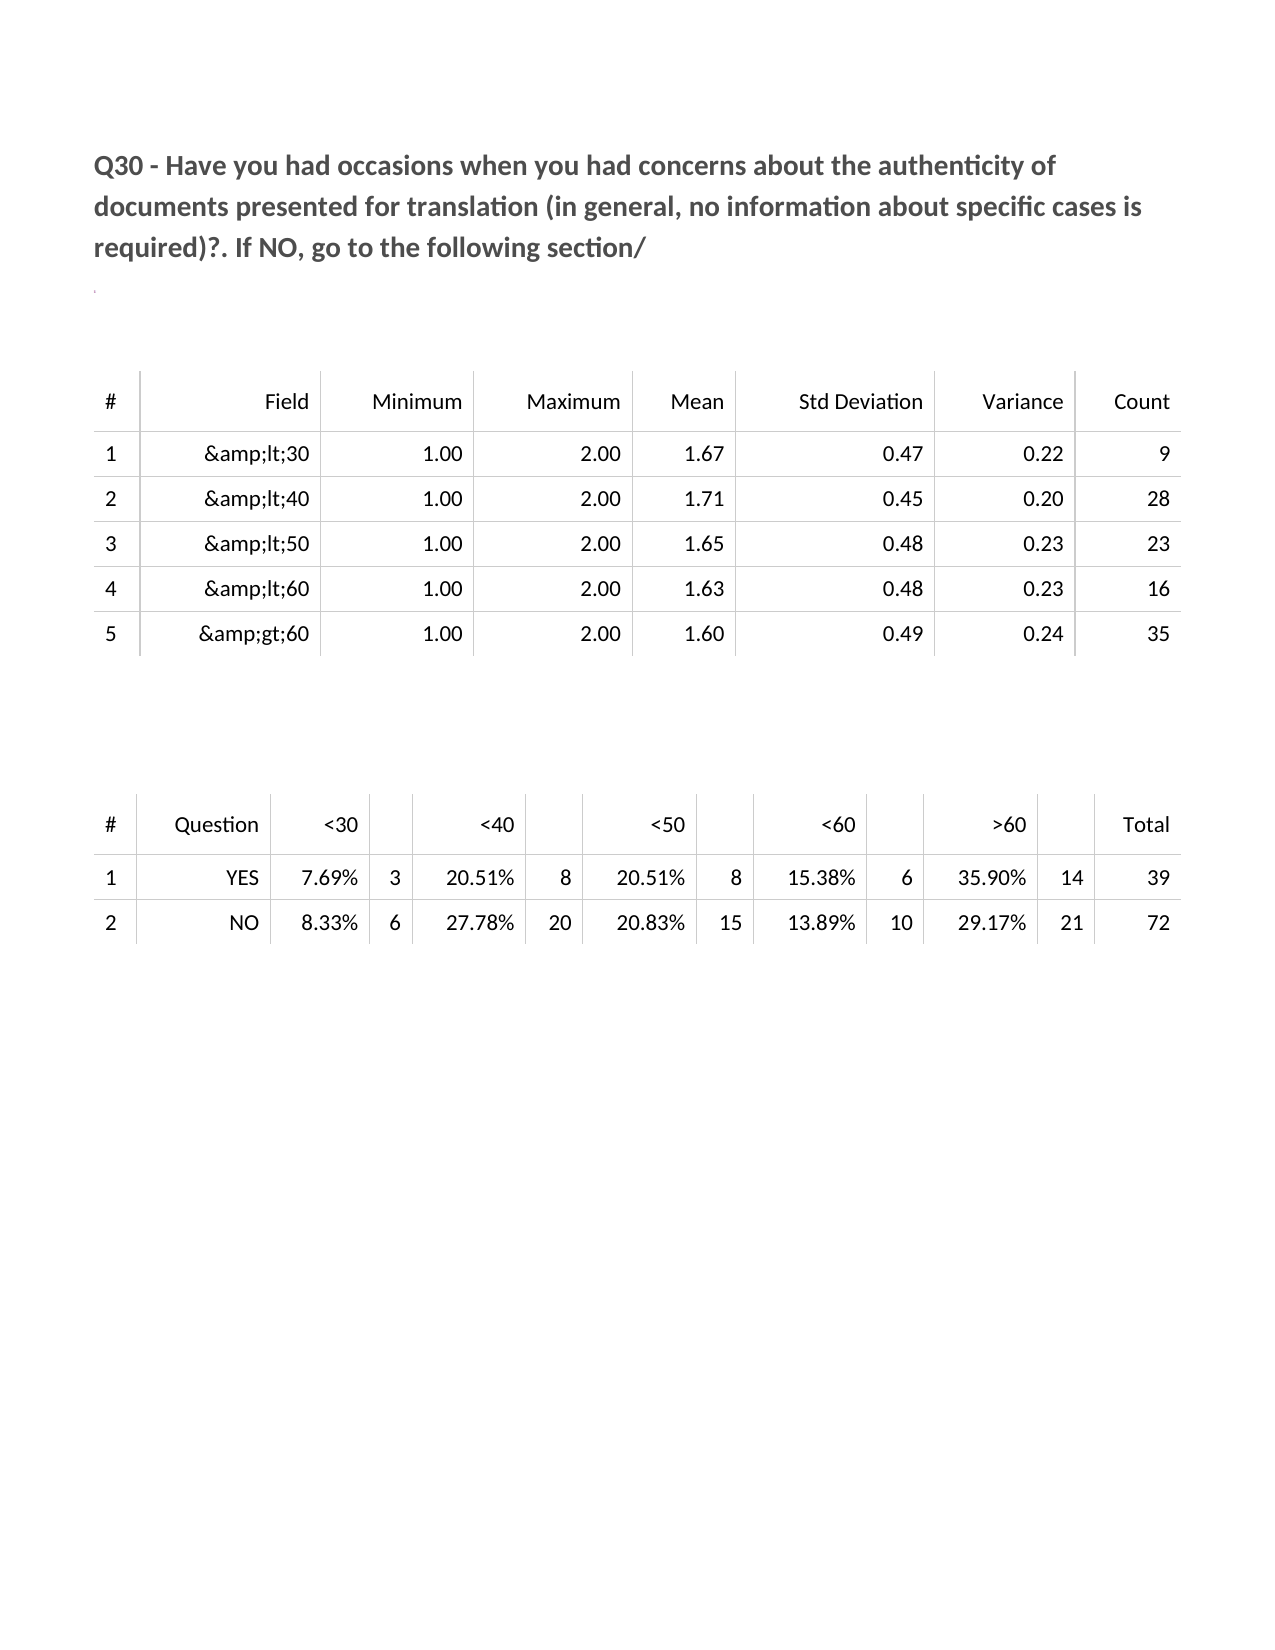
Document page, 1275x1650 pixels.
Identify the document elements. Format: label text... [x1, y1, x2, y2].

table_cell 0.20 [935, 477, 1074, 521]
table_cell 4 [94, 567, 139, 611]
table_header <40 [413, 794, 525, 854]
table_cell &amp;lt;50 [141, 522, 320, 566]
table_header Count [1076, 371, 1181, 431]
table_cell 27.78% [413, 900, 525, 944]
table_cell 0.48 [736, 567, 934, 611]
table_header Mean [633, 371, 735, 431]
table_header [867, 794, 923, 854]
table_cell 1.00 [321, 522, 473, 566]
table_cell 5 [94, 612, 139, 656]
table_cell 35.90% [924, 855, 1037, 899]
table_header Minimum [321, 371, 473, 431]
table_header Variance [935, 371, 1074, 431]
table_cell 20 [526, 900, 582, 944]
table_cell 20.51% [413, 855, 525, 899]
table_cell YES [137, 855, 270, 899]
table_header Total [1095, 794, 1181, 854]
table_cell 1.71 [633, 477, 735, 521]
table_cell 0.23 [935, 522, 1074, 566]
table_cell 13.89% [754, 900, 866, 944]
table_cell 1.00 [321, 567, 473, 611]
table_cell 35 [1076, 612, 1181, 656]
table_cell 1.00 [321, 477, 473, 521]
table_header # [94, 371, 139, 431]
table_cell &amp;lt;60 [141, 567, 320, 611]
table_cell 1.00 [321, 612, 473, 656]
table_cell 0.45 [736, 477, 934, 521]
table_cell 2 [94, 477, 139, 521]
table_cell 6 [370, 900, 412, 944]
table_cell 0.48 [736, 522, 934, 566]
table_cell 1 [94, 432, 139, 476]
table_header Field [141, 371, 320, 431]
table_cell 15.38% [754, 855, 866, 899]
table_cell 8 [697, 855, 753, 899]
table_header [370, 794, 412, 854]
table_cell 2.00 [474, 612, 632, 656]
table_cell NO [137, 900, 270, 944]
table_header Std Deviation [736, 371, 934, 431]
table_cell 7.69% [271, 855, 369, 899]
table_header # [94, 794, 136, 854]
table_cell 1.63 [633, 567, 735, 611]
table_cell 1 [94, 855, 136, 899]
table_cell 2.00 [474, 567, 632, 611]
table_cell 1.65 [633, 522, 735, 566]
table_cell 6 [867, 855, 923, 899]
table_header [1038, 794, 1094, 854]
table_cell &amp;lt;30 [141, 432, 320, 476]
table_header <30 [271, 794, 369, 854]
table_cell 8.33% [271, 900, 369, 944]
table_header >60 [924, 794, 1037, 854]
table_header Question [137, 794, 270, 854]
table_cell 21 [1038, 900, 1094, 944]
table_header <50 [583, 794, 696, 854]
table_header [526, 794, 582, 854]
table_cell 20.51% [583, 855, 696, 899]
table_cell 1.00 [321, 432, 473, 476]
table_cell 3 [94, 522, 139, 566]
table_cell 72 [1095, 900, 1181, 944]
table_cell 0.24 [935, 612, 1074, 656]
table_cell 20.83% [583, 900, 696, 944]
table_cell &amp;lt;40 [141, 477, 320, 521]
table_cell 2.00 [474, 432, 632, 476]
table_header [697, 794, 753, 854]
text Q30 - Have you had occasions when you had concerns about the authenticity of documents presented for translation (in general, no information about specific cases is required)?. If NO, go to the following section/ [94, 147, 1181, 264]
table_cell 2.00 [474, 477, 632, 521]
table_cell 39 [1095, 855, 1181, 899]
table_cell 1.67 [633, 432, 735, 476]
table_cell &amp;gt;60 [141, 612, 320, 656]
table_cell 29.17% [924, 900, 1037, 944]
table_cell 0.47 [736, 432, 934, 476]
table_cell 3 [370, 855, 412, 899]
table_cell 0.22 [935, 432, 1074, 476]
table_cell 0.49 [736, 612, 934, 656]
table_cell 2.00 [474, 522, 632, 566]
table_cell 15 [697, 900, 753, 944]
table_cell 16 [1076, 567, 1181, 611]
table_cell 23 [1076, 522, 1181, 566]
table_cell 14 [1038, 855, 1094, 899]
table_cell 9 [1076, 432, 1181, 476]
table_header Maximum [474, 371, 632, 431]
table_cell 10 [867, 900, 923, 944]
table_cell 8 [526, 855, 582, 899]
table_cell 1.60 [633, 612, 735, 656]
table_cell 28 [1076, 477, 1181, 521]
table_cell 2 [94, 900, 136, 944]
table_header <60 [754, 794, 866, 854]
table_cell 0.23 [935, 567, 1074, 611]
